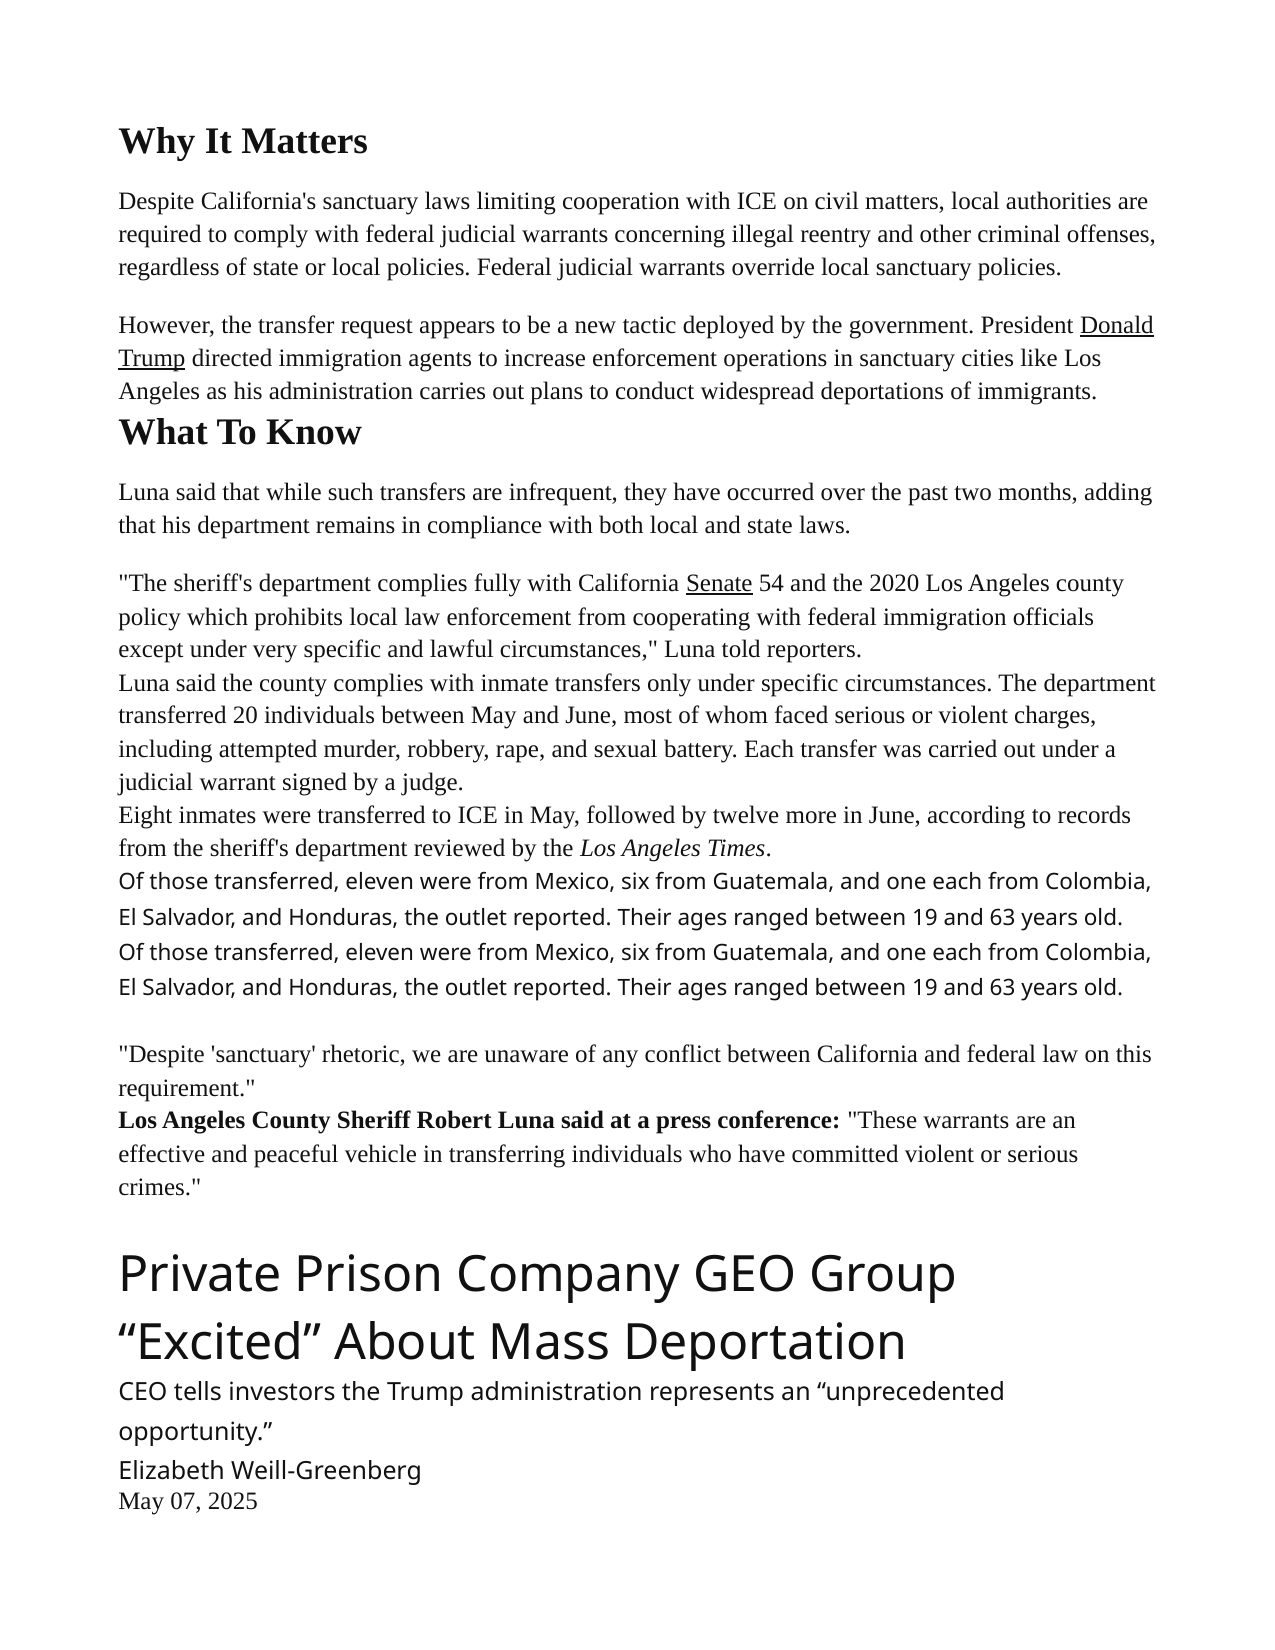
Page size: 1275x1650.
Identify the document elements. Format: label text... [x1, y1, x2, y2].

text "The sheriff's department complies fully with California Senate 54 and the 2020 Los Angeles county policy which prohibits local law enforcement from cooperating with federal immigration officials except under very specific and lawful circumstances," Luna told reporters. [118, 568, 1157, 663]
text Los Angeles County Sheriff Robert Luna said at a press conference: "These warrants are an effective and peaceful vehicle in transferring individuals who have committed violent or serious crimes." [118, 1106, 1157, 1200]
subtitle What To Know [118, 409, 1157, 452]
text Of those transferred, eleven were from Mexico, six from Guatemala, and one each from Colombia, El Salvador, and Honduras, the outlet reported. Their ages ranged between 19 and 63 years old. [118, 866, 1157, 932]
text Despite California's sanctuary laws limiting cooperation with ICE on civil matters, local authorities are required to comply with federal judicial warrants concerning illegal reentry and other criminal offenses, regardless of state or local policies. Federal judicial warrants override local sanctuary policies. [118, 186, 1157, 281]
text "Despite 'sanctuary' rhetoric, we are unaware of any conflict between California and federal law on this requirement." [118, 1039, 1157, 1101]
text CEO tells investors the Trump administration represents an “unprecedented opportunity.” [118, 1374, 1157, 1447]
text Eight inmates were transferred to ICE in May, followed by twelve more in June, according to records from the sheriff's department reviewed by the Los Angeles Times. [118, 800, 1157, 861]
text May 07, 2025 [118, 1486, 1157, 1515]
text However, the transfer request appears to be a new tactic deployed by the government. President Donald Trump directed immigration agents to increase enforcement operations in sanctuary cities like Los Angeles as his administration carries out plans to conduct widespread deportations of immigrants. [118, 310, 1157, 405]
text Luna said the county complies with inmate transfers only under specific circumstances. The department transferred 20 individuals between May and June, most of whom faced serious or violent charges, including attempted murder, robbery, rape, and sexual battery. Each transfer was carried out under a judicial warrant signed by a judge. [118, 668, 1157, 795]
text Luna said that while such transfers are infrequent, they have occurred over the past two months, adding that his department remains in compliance with both local and state laws. [118, 477, 1157, 539]
text Of those transferred, eleven were from Mexico, six from Guatemala, and one each from Colombia, El Salvador, and Honduras, the outlet reported. Their ages ranged between 19 and 63 years old. [118, 936, 1157, 1002]
subtitle Private Prison Company GEO Group “Excited” About Mass Deportation [118, 1238, 1157, 1374]
text Elizabeth Weill-Greenberg [118, 1452, 1157, 1486]
subtitle Why It Matters [118, 118, 1157, 161]
